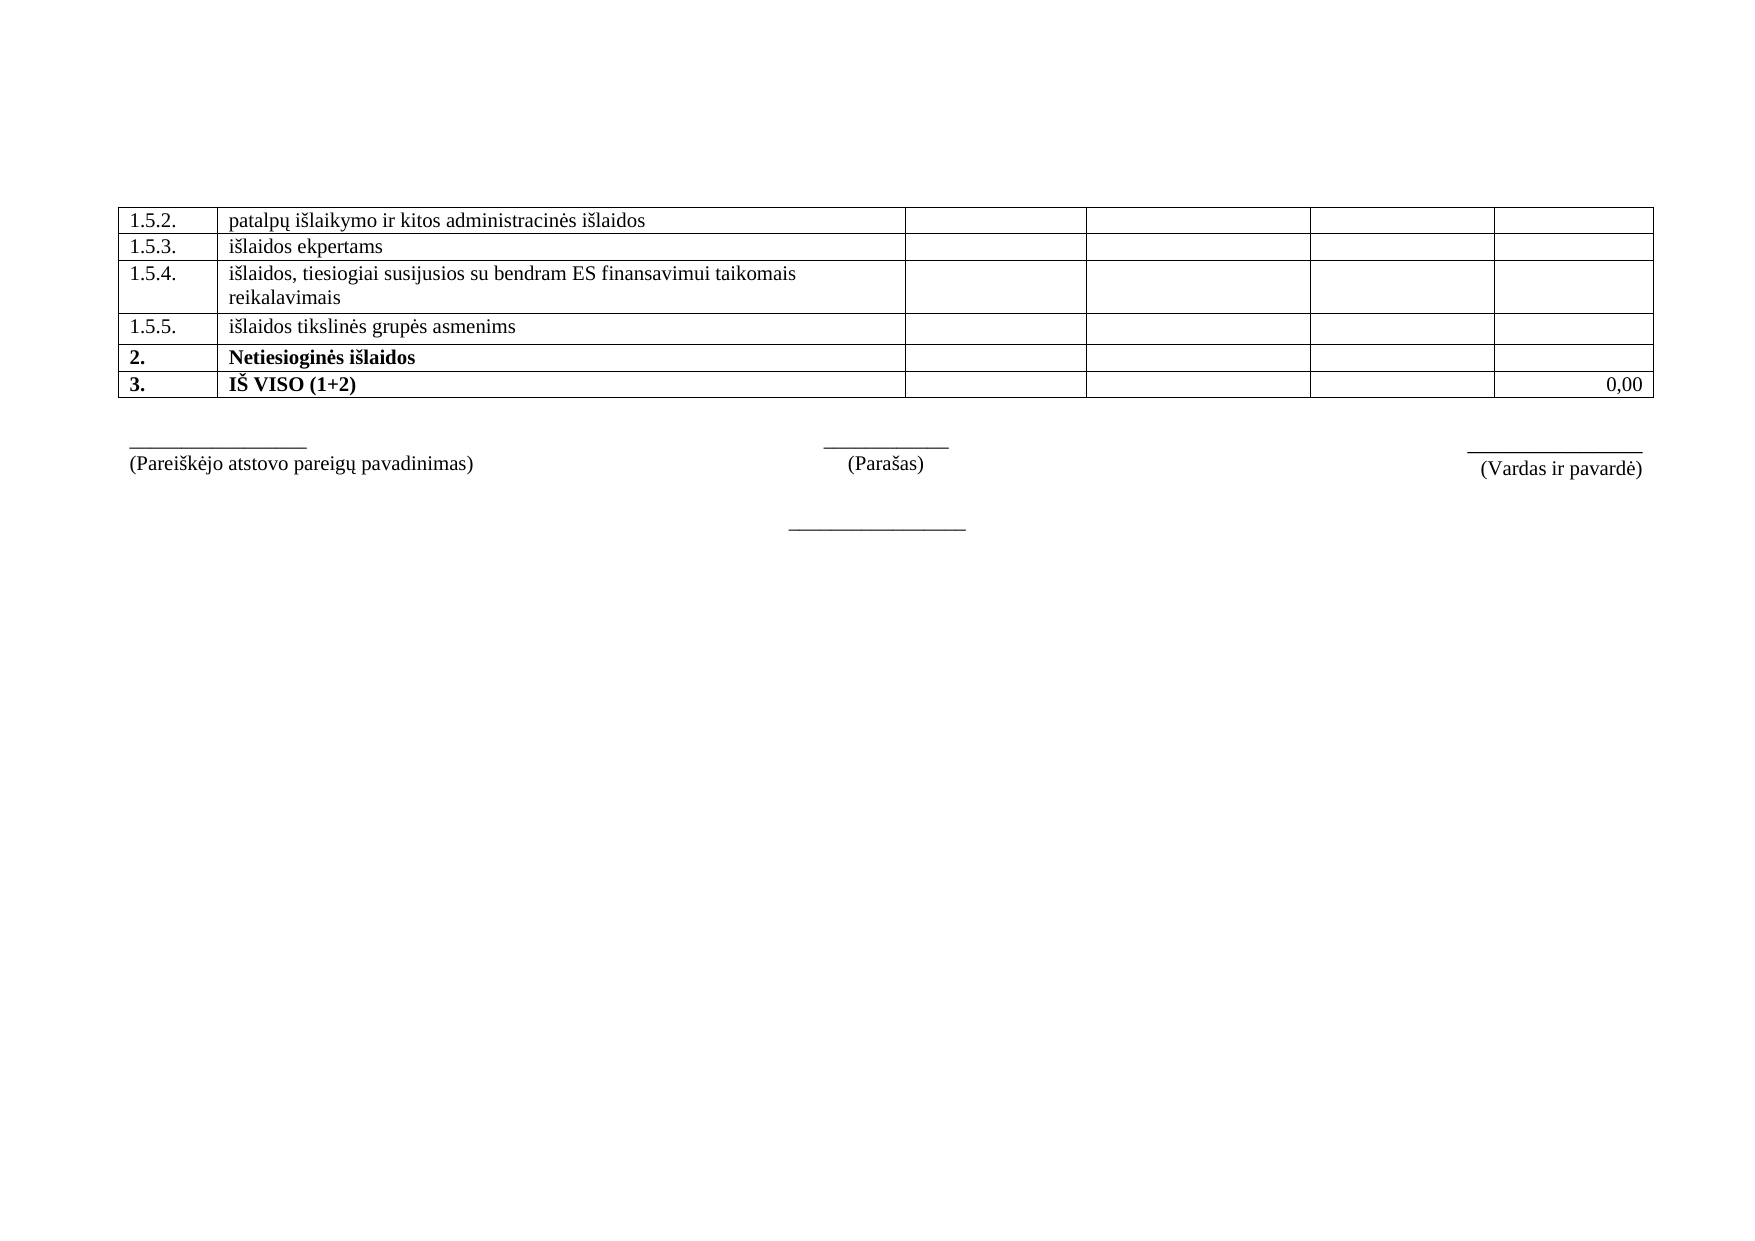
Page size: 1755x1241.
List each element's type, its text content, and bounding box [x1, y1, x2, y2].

table_cell 3. [119, 372, 217, 397]
table_cell Netiesioginės išlaidos [218, 345, 905, 371]
table_cell [1311, 208, 1494, 233]
table_cell [1311, 261, 1494, 313]
table_cell [1087, 261, 1310, 313]
table_cell [1495, 261, 1653, 313]
table_cell [1087, 234, 1310, 260]
table_cell [906, 208, 1086, 233]
table_cell [1311, 345, 1494, 371]
table_cell IŠ VISO (1+2) [218, 372, 905, 397]
table_cell [1495, 314, 1653, 344]
table_cell išlaidos ekpertams [218, 234, 905, 260]
table_cell 1.5.3. [119, 234, 217, 260]
table_header ____________ (Parašas) [630, 427, 1142, 480]
table_cell [1495, 234, 1653, 260]
table_cell [906, 372, 1086, 397]
table_cell [906, 314, 1086, 344]
table_header ______________ (Vardas ir pavardė) [1142, 427, 1653, 480]
table_cell [1087, 208, 1310, 233]
table_cell [1495, 345, 1653, 371]
table_cell [1311, 234, 1494, 260]
table_cell [906, 261, 1086, 313]
table_cell [1087, 372, 1310, 397]
table_cell [1087, 314, 1310, 344]
table_cell [906, 345, 1086, 371]
text _________________ [118, 509, 1636, 533]
table_cell patalpų išlaikymo ir kitos administracinės išlaidos [218, 208, 905, 233]
table_cell [1495, 208, 1653, 233]
table_cell 1.5.2. [119, 208, 217, 233]
table_cell 2. [119, 345, 217, 371]
table_cell 0,00 [1495, 372, 1653, 397]
table_cell [906, 234, 1086, 260]
table_cell išlaidos, tiesiogiai susijusios su bendram ES finansavimui taikomais reikalavimais [218, 261, 905, 313]
table_cell 1.5.5. [119, 314, 217, 344]
table_cell [1311, 372, 1494, 397]
table_cell 1.5.4. [119, 261, 217, 313]
table_cell [1087, 345, 1310, 371]
table_cell [1311, 314, 1494, 344]
table_header _________________ (Pareiškėjo atstovo pareigų pavadinimas) [118, 427, 630, 480]
table_cell išlaidos tikslinės grupės asmenims [218, 314, 905, 344]
